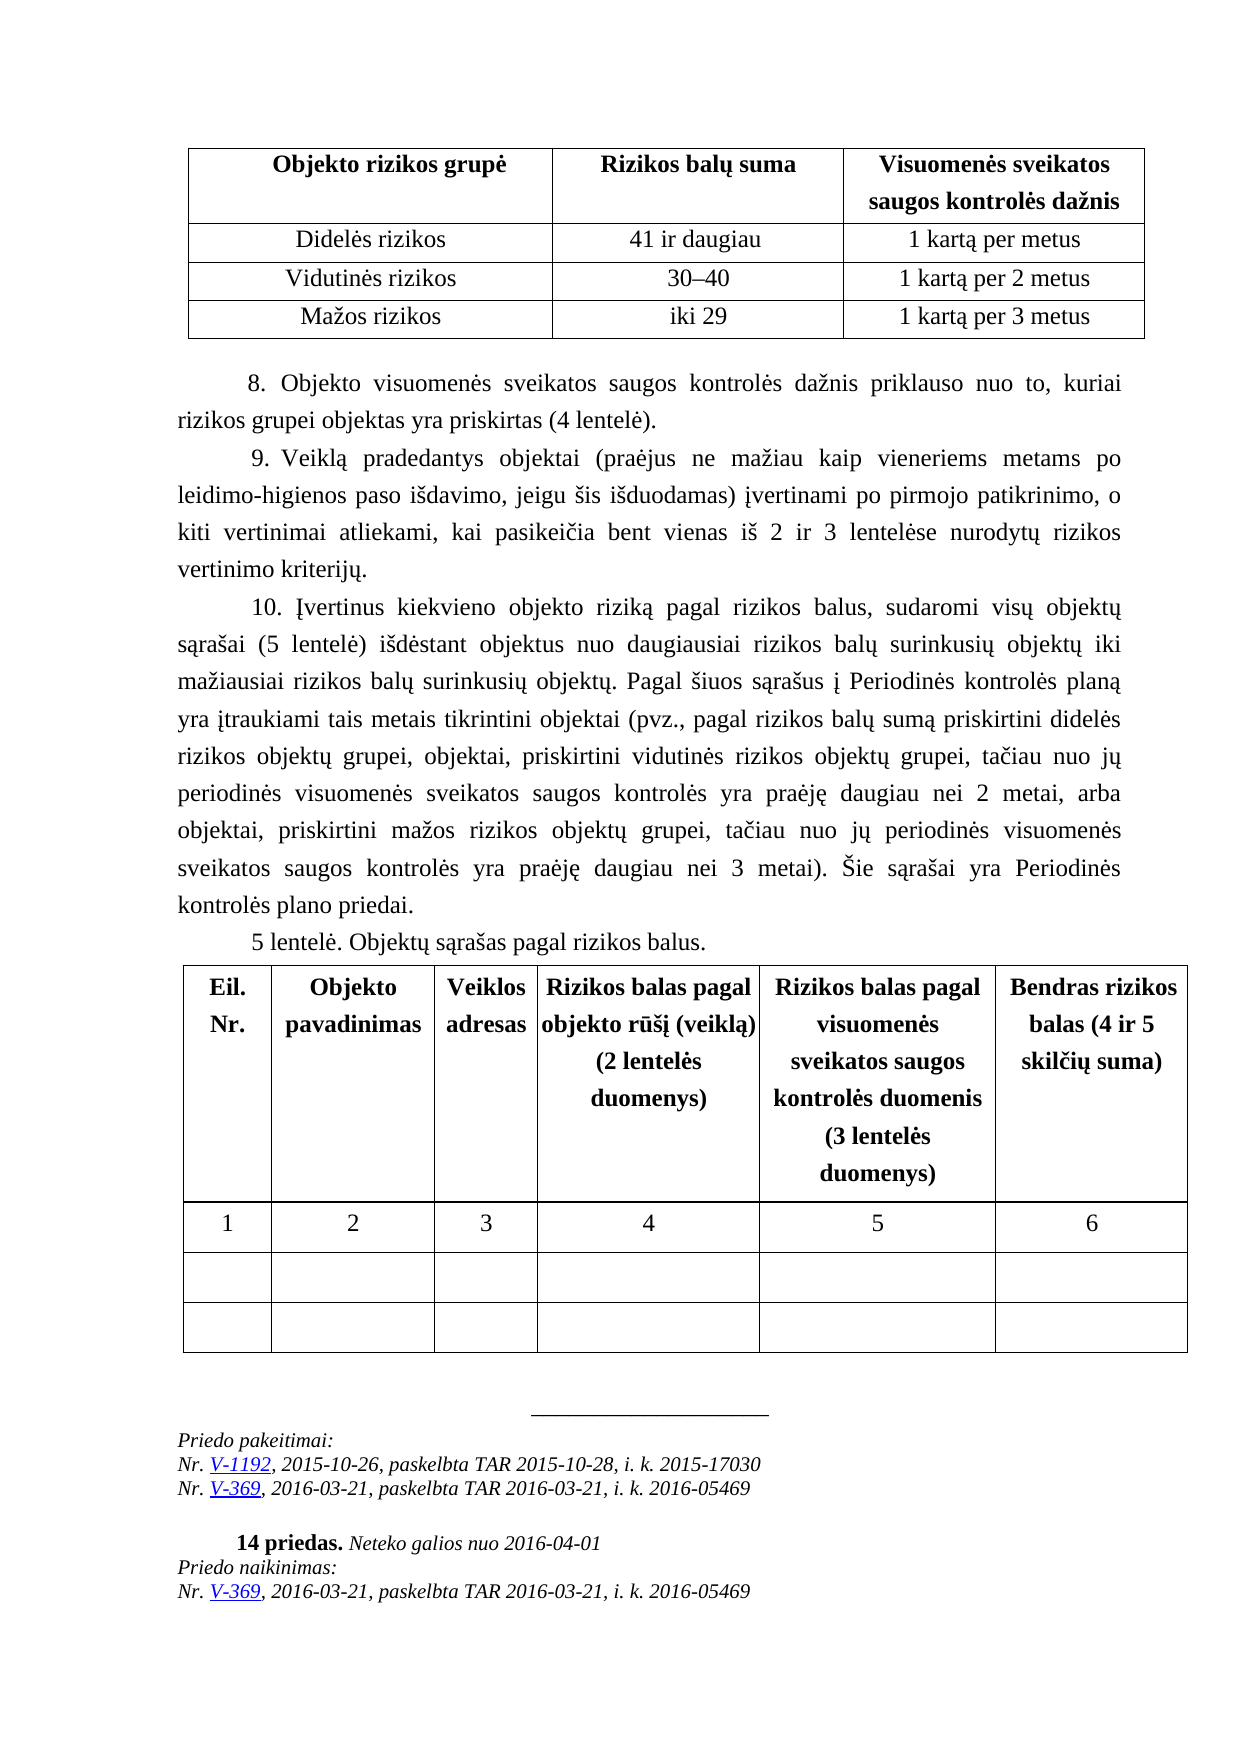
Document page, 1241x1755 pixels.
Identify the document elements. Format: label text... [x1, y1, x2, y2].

table_cell [272, 1253, 434, 1302]
text 8. Objekto visuomenės sveikatos saugos kontrolės dažnis priklauso nuo to, kuriai rizikos grupei objektas yra priskirtas (4 lentelė). [177, 368, 1122, 434]
table_cell [760, 1253, 995, 1302]
table_cell 1 kartą per metus [844, 224, 1144, 262]
table_cell [538, 1303, 759, 1352]
table_header Veiklos adresas [435, 966, 537, 1201]
table_cell Vidutinės rizikos [189, 263, 552, 300]
table_cell [272, 1303, 434, 1352]
table_cell iki 29 [553, 301, 843, 338]
text ___________________ [177, 1390, 1122, 1419]
table_header Visuomenės sveikatos saugos kontrolės dažnis [844, 149, 1144, 223]
table_header Rizikos balas pagal objekto rūšį (veiklą) (2 lentelės duomenys) [538, 966, 759, 1201]
table_cell Didelės rizikos [189, 224, 552, 262]
table_cell 5 [760, 1203, 995, 1252]
table_header Rizikos balas pagal visuomenės sveikatos saugos kontrolės duomenis (3 lentelės duomenys) [760, 966, 995, 1201]
text Priedo naikinimas: [177, 1555, 1122, 1579]
table_cell 1 kartą per 3 metus [844, 301, 1144, 338]
table_cell [435, 1303, 537, 1352]
table_header Eil. Nr. [184, 966, 271, 1201]
table_header Bendras rizikos balas (4 ir 5 skilčių suma) [996, 966, 1187, 1201]
table_cell [184, 1303, 271, 1352]
table_cell 1 kartą per 2 metus [844, 263, 1144, 300]
table_cell 41 ir daugiau [553, 224, 843, 262]
table_header Objekto rizikos grupė [189, 149, 552, 223]
table_cell 3 [435, 1203, 537, 1252]
table_cell [184, 1253, 271, 1302]
text 10. Įvertinus kiekvieno objekto riziką pagal rizikos balus, sudaromi visų objektų sąrašai (5 lentelė) išdėstant objektus nuo daugiausiai rizikos balų surinkusių objektų iki mažiausiai rizikos balų surinkusių objektų. Pagal šiuos sąrašus į Periodinės kontrolės planą yra įtraukiami tais metais tikrintini objektai (pvz., pagal rizikos balų sumą priskirtini didelės rizikos objektų grupei, objektai, priskirtini vidutinės rizikos objektų grupei, tačiau nuo jų periodinės visuomenės sveikatos saugos kontrolės yra praėję daugiau nei 2 metai, arba objektai, priskirtini mažos rizikos objektų grupei, tačiau nuo jų periodinės visuomenės sveikatos saugos kontrolės yra praėję daugiau nei 3 metai). Šie sąrašai yra Periodinės kontrolės plano priedai. [177, 592, 1122, 919]
table_cell 30–40 [553, 263, 843, 300]
text 14 priedas. Neteko galios nuo 2016-04-01 [177, 1528, 1122, 1555]
table_cell [538, 1253, 759, 1302]
text 5 lentelė. Objektų sąrašas pagal rizikos balus. [251, 927, 1122, 956]
table_cell [435, 1253, 537, 1302]
text 9. Veiklą pradedantys objektai (praėjus ne mažiau kaip vieneriems metams po leidimo-higienos paso išdavimo, jeigu šis išduodamas) įvertinami po pirmojo patikrinimo, o kiti vertinimai atliekami, kai pasikeičia bent vienas iš 2 ir 3 lentelėse nurodytų rizikos vertinimo kriterijų. [177, 443, 1122, 583]
text Nr. V-369, 2016-03-21, paskelbta TAR 2016-03-21, i. k. 2016-05469 [177, 1579, 1122, 1603]
table_cell [996, 1303, 1187, 1352]
table_cell [996, 1253, 1187, 1302]
table_header Objekto pavadinimas [272, 966, 434, 1201]
text Nr. V-369, 2016-03-21, paskelbta TAR 2016-03-21, i. k. 2016-05469 [177, 1476, 1122, 1500]
table_cell [760, 1303, 995, 1352]
table_cell Mažos rizikos [189, 301, 552, 338]
table_cell 1 [184, 1203, 271, 1252]
table_cell 6 [996, 1203, 1187, 1252]
table_cell 2 [272, 1203, 434, 1252]
text Priedo pakeitimai: [177, 1428, 1122, 1452]
text Nr. V-1192, 2015-10-26, paskelbta TAR 2015-10-28, i. k. 2015-17030 [177, 1452, 1122, 1476]
table_cell 4 [538, 1203, 759, 1252]
table_header Rizikos balų suma [553, 149, 843, 223]
